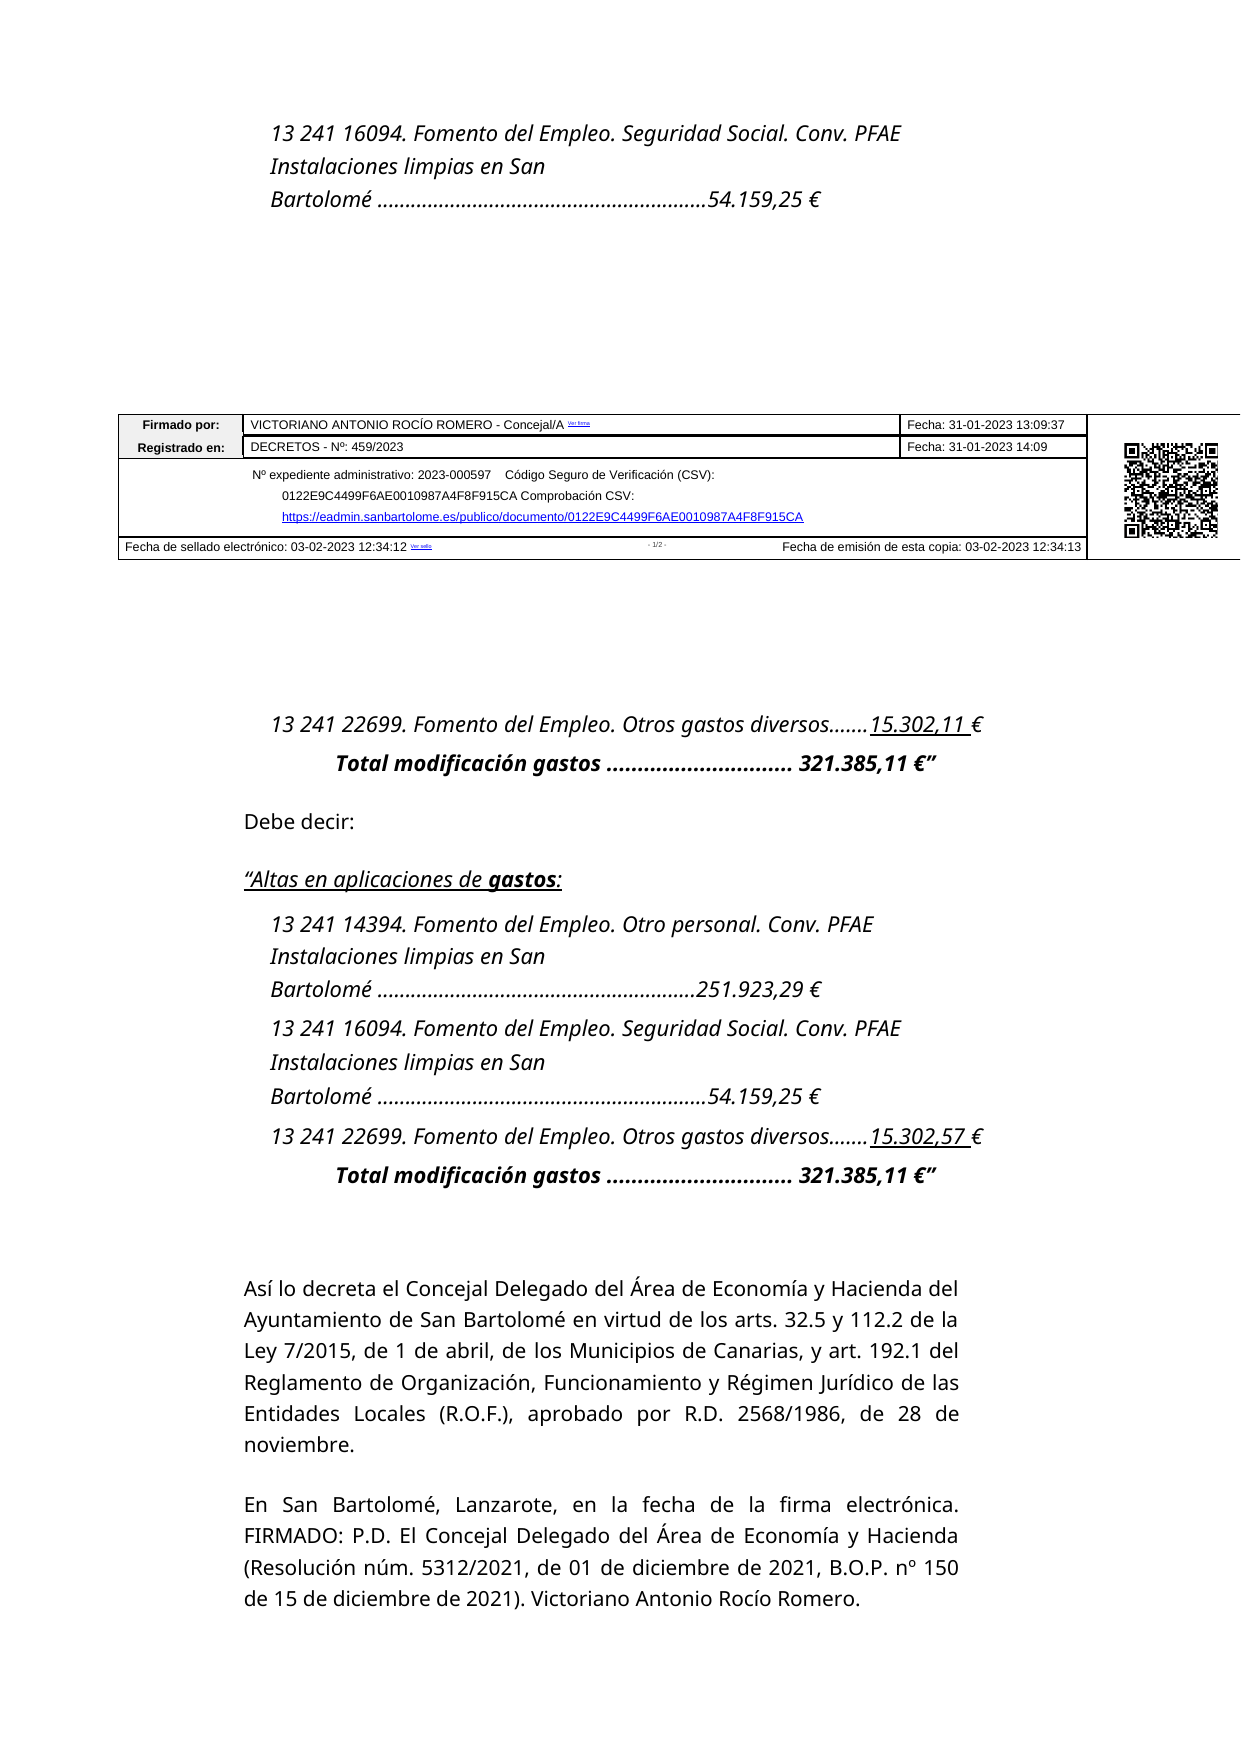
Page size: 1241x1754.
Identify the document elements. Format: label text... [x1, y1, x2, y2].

text “Altas en aplicaciones de gastos: [243, 864, 1122, 894]
table_cell Nº expediente administrativo: 2023-000597 Código Seguro de Verificación (CSV): 0122E9C4499F6AE0010987A4F8F915CA Comprobación CSV: https://eadmin.sanbartolome.es/publico/documento/0122E9C4499F6AE0010987A4F8F915CA [119, 459, 1086, 536]
text Total modificación gastos .............................. 321.385,11 €” [335, 1160, 1122, 1189]
table_cell Fecha de sellado electrónico: 03-02-2023 12:34:12 Ver sello - 1/2 - Fecha de emisión de esta copia: 03-02-2023 12:34:13 [119, 538, 1086, 559]
table_cell DECRETOS - Nº: 459/2023 [244, 437, 899, 457]
table_header Firmado por: [119, 415, 242, 432]
text Debe decir: [243, 807, 1122, 835]
text Total modificación gastos .............................. 321.385,11 €” [335, 748, 1122, 778]
text Así lo decreta el Concejal Delegado del Área de Economía y Hacienda del Ayuntamiento de San Bartolomé en virtud de los arts. 32.5 y 112.2 de la Ley 7/2015, de 1 de abril, de los Municipios de Canarias, y art. 192.1 del Reglamento de Organización, Funcionamiento y Régimen Jurídico de las Entidades Locales (R.O.F.), aprobado por R.D. 2568/1986, de 28 de noviembre. [243, 1274, 960, 1459]
text En San Bartolomé, Lanzarote, en la fecha de la firma electrónica. FIRMADO: P.D. El Concejal Delegado del Área de Economía y Hacienda (Resolución núm. 5312/2021, de 01 de diciembre de 2021, B.O.P. nº 150 de 15 de diciembre de 2021). Victoriano Antonio Rocío Romero. [243, 1490, 960, 1612]
text 13 241 22699. Fomento del Empleo. Otros gastos diversos.......15.302,11 € [270, 709, 1122, 739]
table_cell Registrado en: [119, 439, 242, 455]
text 13 241 16094. Fomento del Empleo. Seguridad Social. Conv. PFAE Instalaciones limpias en San Bartolomé ...........................................................54.159,25 € [270, 118, 970, 213]
text 13 241 22699. Fomento del Empleo. Otros gastos diversos.......15.302,57 € [270, 1121, 1122, 1151]
table_cell Fecha: 31-01-2023 14:09 [901, 437, 1086, 457]
table_header VICTORIANO ANTONIO ROCÍO ROMERO - Concejal/A Ver firma [244, 415, 899, 434]
text 13 241 16094. Fomento del Empleo. Seguridad Social. Conv. PFAE Instalaciones limpias en San Bartolomé ...........................................................54.159,25 € [270, 1013, 970, 1111]
table_header Fecha: 31-01-2023 13:09:37 [901, 415, 1086, 434]
text 13 241 14394. Fomento del Empleo. Otro personal. Conv. PFAE Instalaciones limpias en San Bartolomé .........................................................251.923,29 € [270, 909, 970, 1004]
table_header [1088, 415, 1240, 559]
